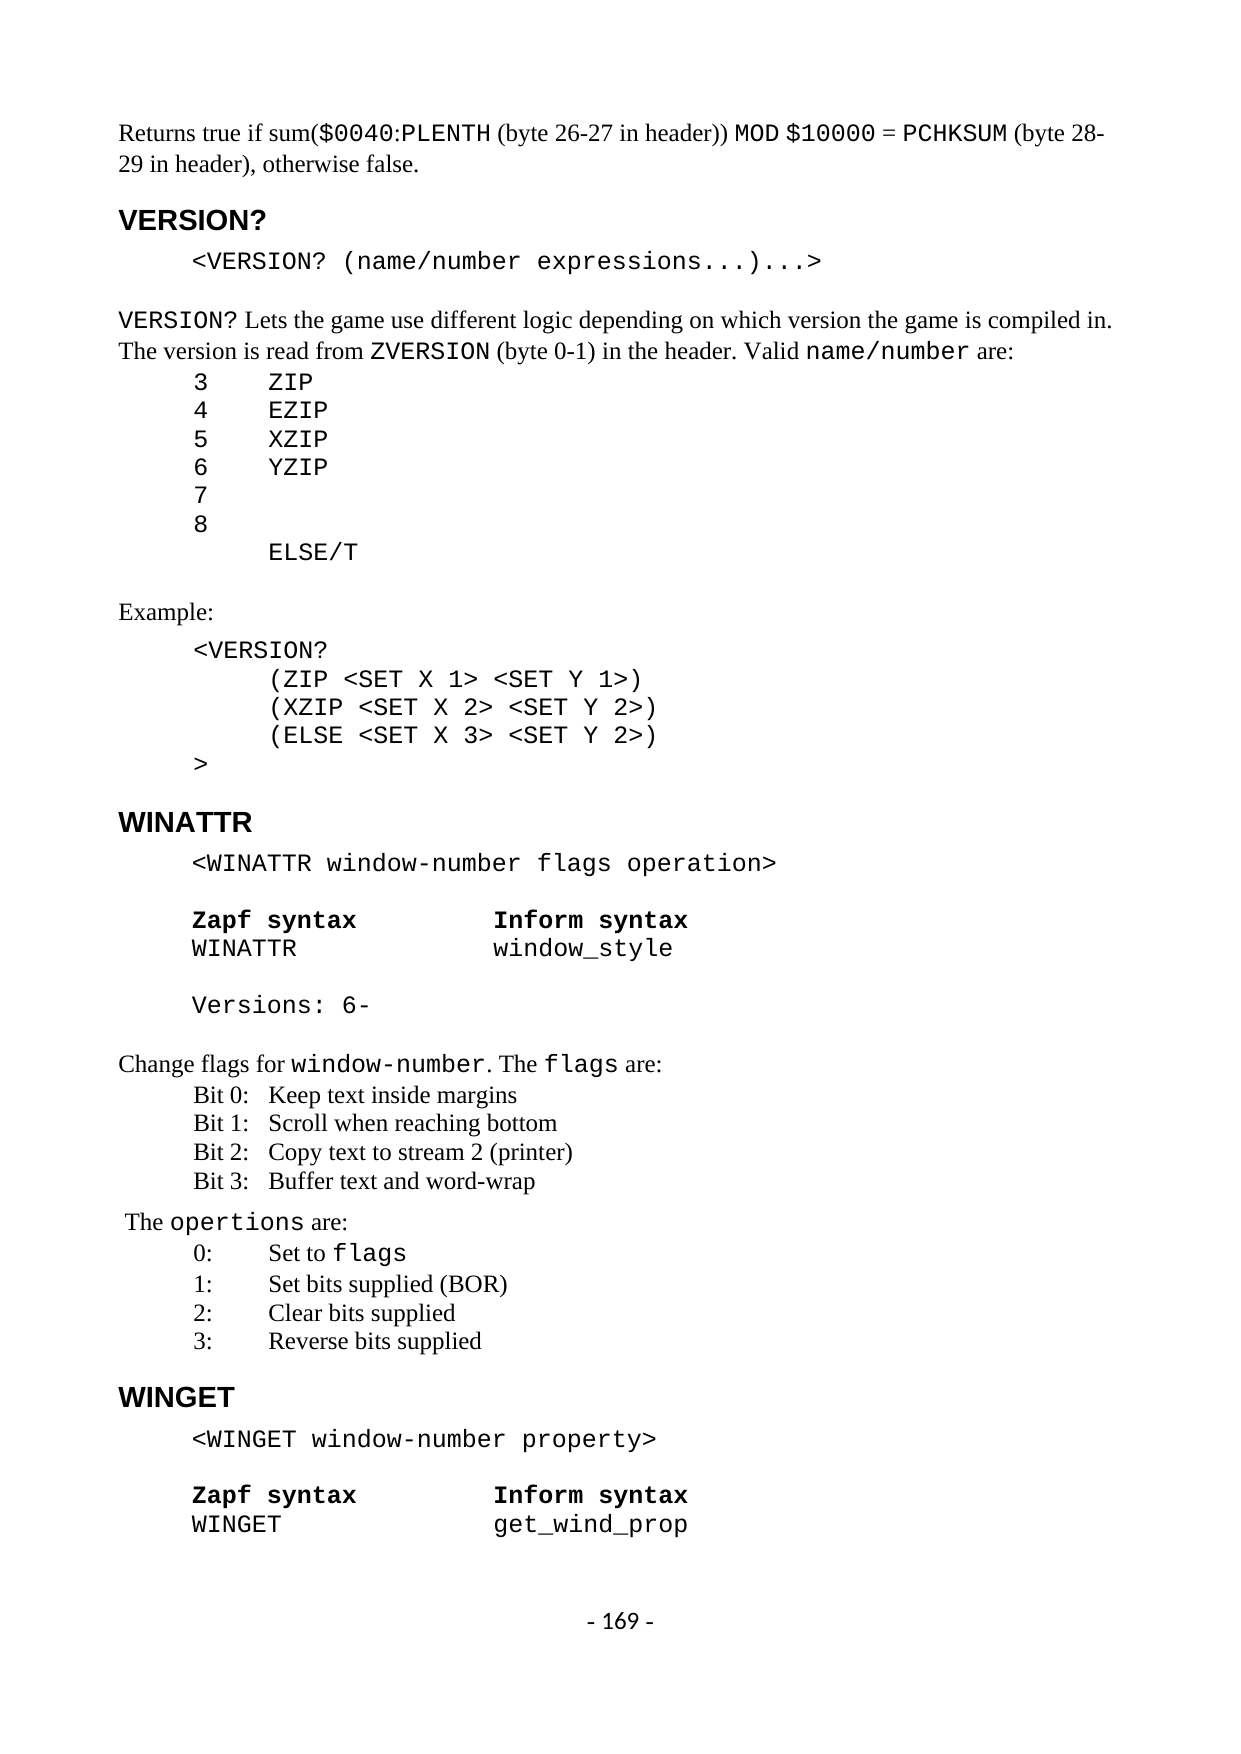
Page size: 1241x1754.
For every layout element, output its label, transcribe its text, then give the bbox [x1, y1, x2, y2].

text <VERSION? (name/number expressions...)...> [192, 249, 1122, 277]
subtitle WINATTR [43, 804, 1122, 838]
text The opertions are: 0: Set to flags 1: Set bits supplied (BOR) 2: Clear bits supplied 3: Reverse bits supplied [118, 1207, 1122, 1355]
text Zapf syntax Inform syntax [192, 907, 1122, 936]
text Versions: 6- [192, 992, 1122, 1021]
text Change flags for window-number. The flags are: Bit 0: Keep text inside margins Bit 1: Scroll when reaching bottom Bit 2: Copy text to stream 2 (printer) Bit 3: Buffer text and word-wrap [118, 1049, 1122, 1195]
text WINATTR window_style [192, 936, 1122, 964]
text <WINGET window-number property> [192, 1426, 1122, 1454]
subtitle WINGET [43, 1380, 1122, 1414]
text Zapf syntax Inform syntax [192, 1483, 1122, 1511]
text VERSION? Lets the game use different logic depending on which version the game is compiled in. The version is read from ZVERSION (byte 0-1) in the header. Valid name/number are: 3 ZIP 4 EZIP 5 XZIP 6 YZIP 7 8 ELSE/T Example: [118, 305, 1122, 625]
text WINGET get_wind_prop [192, 1511, 1122, 1539]
subtitle VERSION? [43, 203, 1122, 236]
text <WINATTR window-number flags operation> [192, 851, 1122, 879]
text Returns true if sum($0040:PLENTH (byte 26-27 in header)) MOD $10000 = PCHKSUM (byte 28-29 in header), otherwise false. [118, 118, 1122, 178]
text <VERSION? (ZIP <SET X 1> <SET Y 1>) (XZIP <SET X 2> <SET Y 2>) (ELSE <SET X 3> <SET Y 2>) > [118, 638, 1122, 779]
